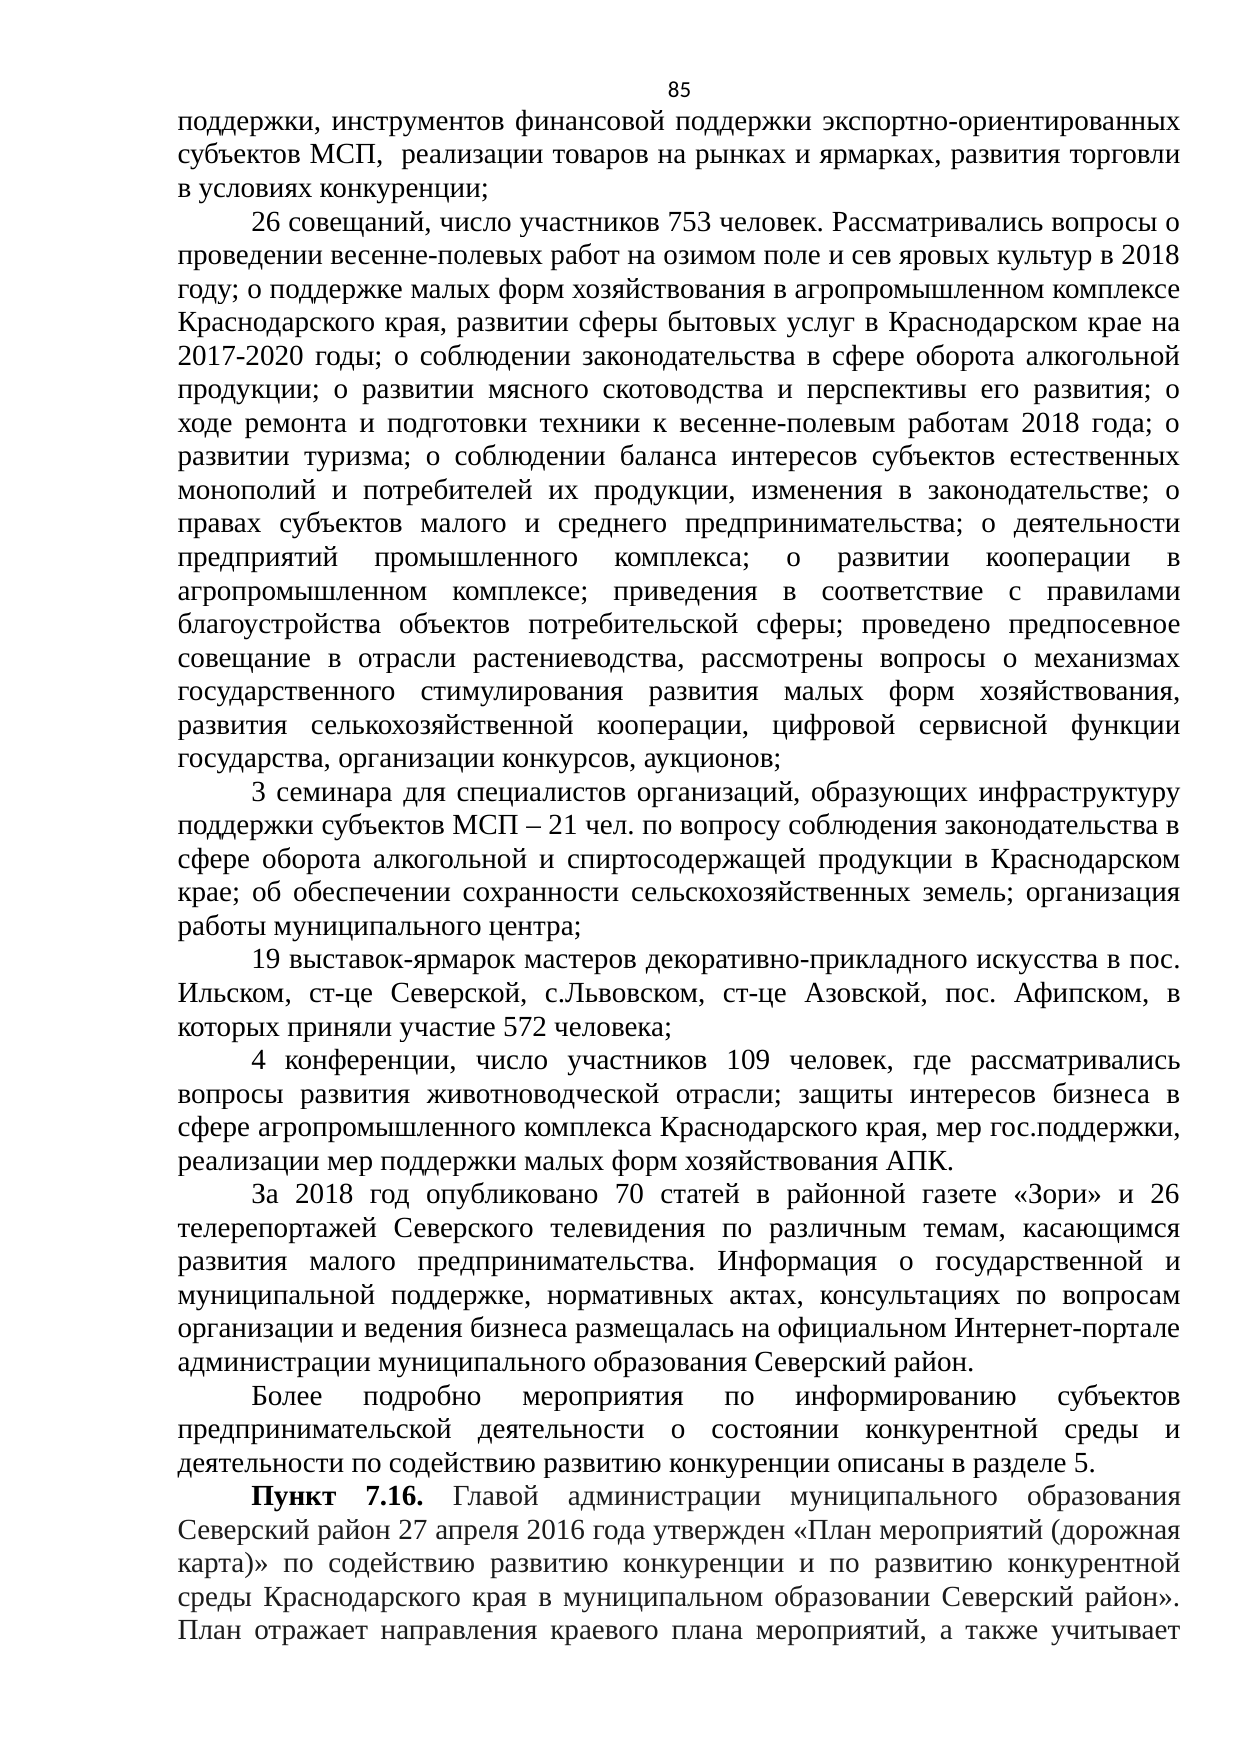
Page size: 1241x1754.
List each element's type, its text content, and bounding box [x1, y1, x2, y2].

text Пункт 7.16. Главой администрации муниципального образования Северский район 27 апреля 2016 года утвержден «План мероприятий (дорожная карта)» по содействию развитию конкуренции и по развитию конкурентной среды Краснодарского края в муниципальном образовании Северский район». План отражает направления краевого плана мероприятий, а также учитывает [177, 1478, 1181, 1646]
text поддержки, инструментов финансовой поддержки экспортно-ориентированных субъектов МСП, реализации товаров на рынках и ярмарках, развития торговли в условиях конкуренции; [177, 103, 1181, 204]
text Более подробно мероприятия по информированию субъектов предпринимательской деятельности о состоянии конкурентной среды и деятельности по содействию развитию конкуренции описаны в разделе 5. [177, 1378, 1181, 1478]
text За 2018 год опубликовано 70 статей в районной газете «Зори» и 26 телерепортажей Северского телевидения по различным темам, касающимся развития малого предпринимательства. Информация о государственной и муниципальной поддержке, нормативных актах, консультациях по вопросам организации и ведения бизнеса размещалась на официальном Интернет-портале администрации муниципального образования Северский район. [177, 1176, 1181, 1378]
text 4 конференции, число участников 109 человек, где рассматривались вопросы развития животноводческой отрасли; защиты интересов бизнеса в сфере агропромышленного комплекса Краснодарского края, мер гос.поддержки, реализации мер поддержки малых форм хозяйствования АПК. [177, 1042, 1181, 1176]
text 3 семинара для специалистов организаций, образующих инфраструктуру поддержки субъектов МСП – 21 чел. по вопросу соблюдения законодательства в сфере оборота алкогольной и спиртосодержащей продукции в Краснодарском крае; об обеспечении сохранности сельскохозяйственных земель; организация работы муниципального центра; [177, 774, 1181, 942]
text 19 выставок-ярмарок мастеров декоративно-прикладного искусства в пос. Ильском, ст-це Северской, с.Львовском, ст-це Азовской, пос. Афипском, в которых приняли участие 572 человека; [177, 942, 1181, 1042]
text 26 совещаний, число участников 753 человек. Рассматривались вопросы о проведении весенне-полевых работ на озимом поле и сев яровых культур в 2018 году; о поддержке малых форм хозяйствования в агропромышленном комплексе Краснодарского края, развитии сферы бытовых услуг в Краснодарском крае на 2017-2020 годы; о соблюдении законодательства в сфере оборота алкогольной продукции; о развитии мясного скотоводства и перспективы его развития; о ходе ремонта и подготовки техники к весенне-полевым работам 2018 года; о развитии туризма; о соблюдении баланса интересов субъектов естественных монополий и потребителей их продукции, изменения в законодательстве; о правах субъектов малого и среднего предпринимательства; о деятельности предприятий промышленного комплекса; о развитии кооперации в агропромышленном комплексе; приведения в соответствие с правилами благоустройства объектов потребительской сферы; проведено предпосевное совещание в отрасли растениеводства, рассмотрены вопросы о механизмах государственного стимулирования развития малых форм хозяйствования, развития селькохозяйственной кооперации, цифровой сервисной функции государства, организации конкурсов, аукционов; [177, 204, 1181, 774]
